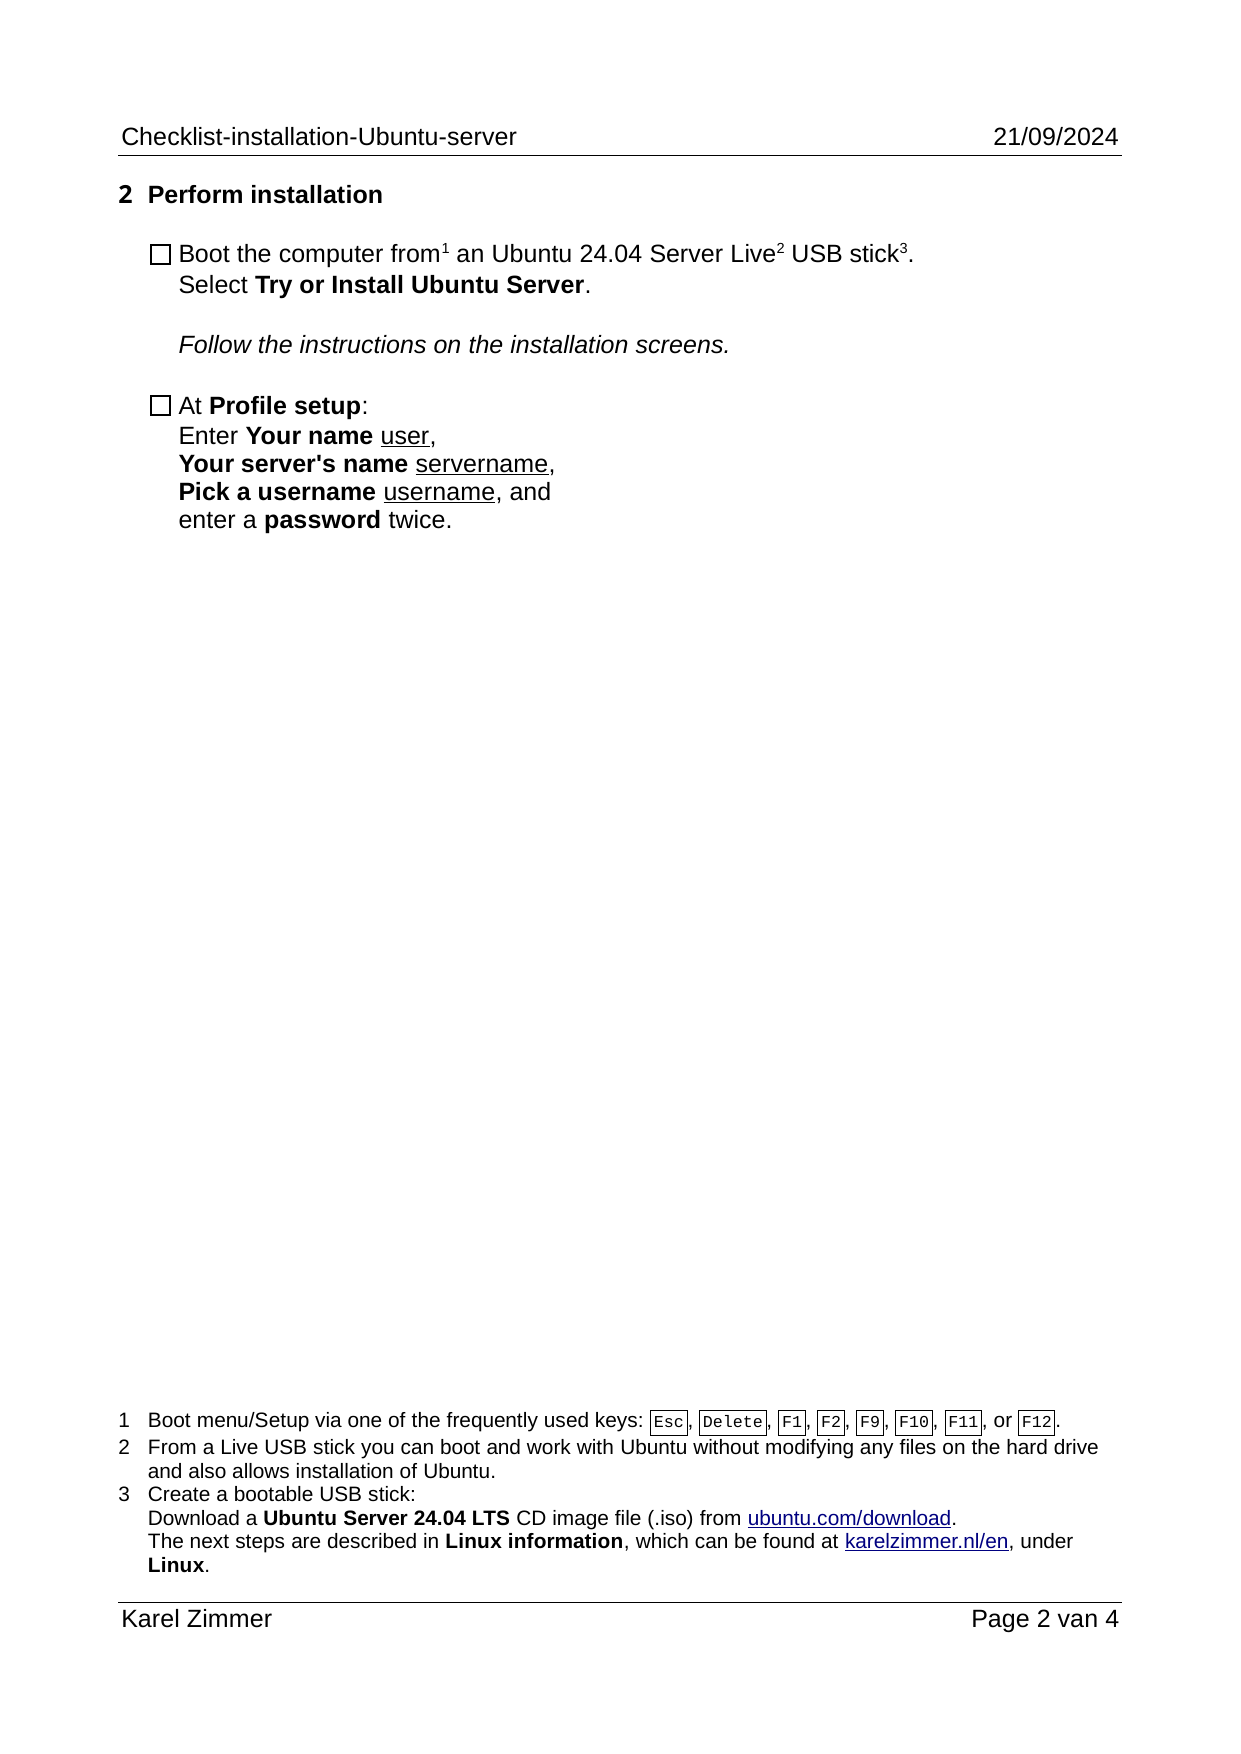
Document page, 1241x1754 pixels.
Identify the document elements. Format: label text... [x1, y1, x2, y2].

table_cell Follow the instructions on the installation screens. [177, 330, 1122, 360]
table_cell [118, 269, 142, 300]
table_cell Enter Your name user, Your server's name servername, Pick a username username, and enter a password twice. [177, 421, 1122, 535]
table_cell [142, 300, 177, 330]
table_header [118, 239, 142, 269]
table_cell [118, 360, 142, 391]
table_cell [118, 391, 142, 421]
table_cell [118, 330, 142, 360]
table_cell Select Try or Install Ubuntu Server. [177, 269, 1122, 300]
table_cell At Profile setup: [177, 391, 1122, 421]
table_cell [142, 360, 177, 391]
table_cell [142, 269, 177, 300]
table_cell [118, 300, 142, 330]
table_cell [177, 360, 1122, 391]
table_cell [142, 421, 177, 535]
table_cell [118, 421, 142, 535]
table_header [142, 239, 177, 269]
table_cell [142, 330, 177, 360]
table_cell [142, 391, 177, 421]
table_header Boot the computer from an Ubuntu 24.04 Server Live USB stick. [177, 239, 1122, 269]
table_cell [177, 300, 1122, 330]
list Perform installation [118, 177, 1122, 211]
